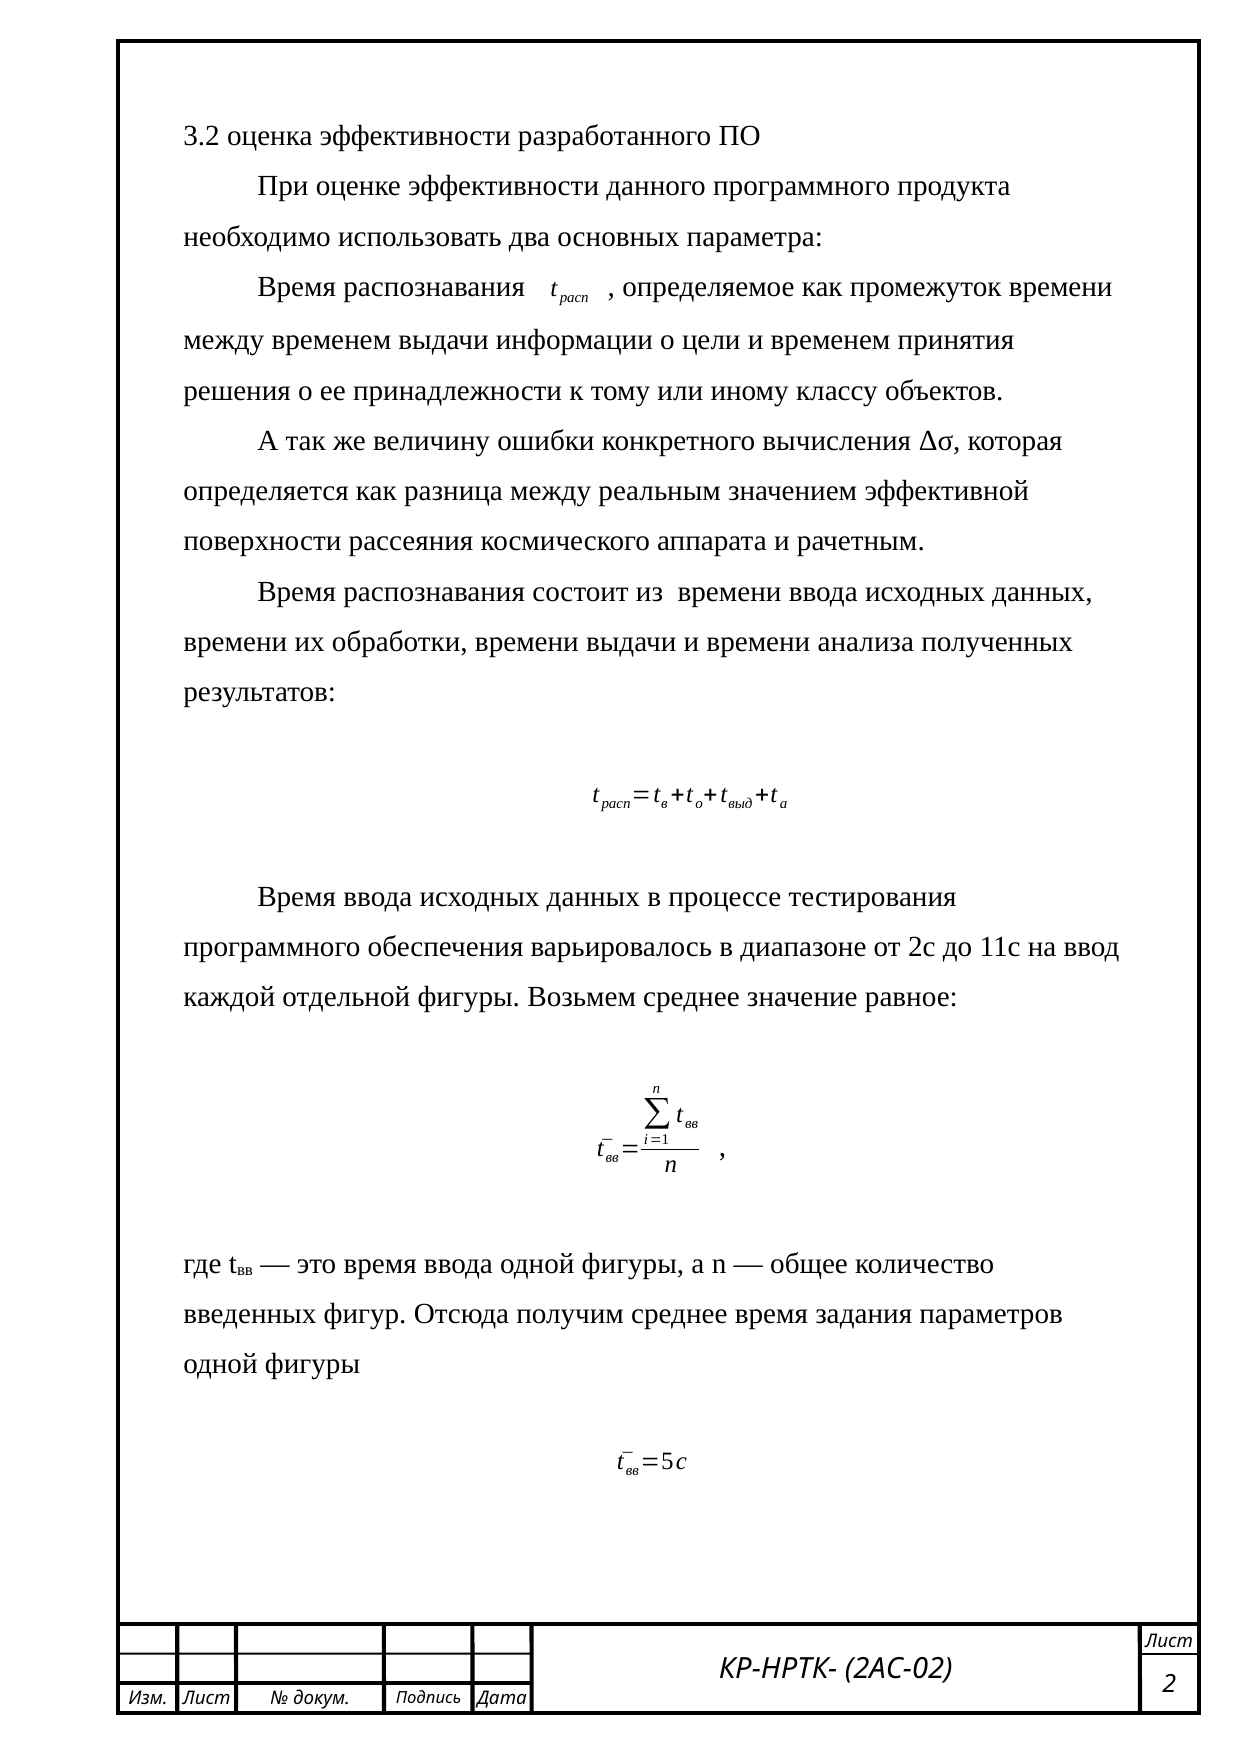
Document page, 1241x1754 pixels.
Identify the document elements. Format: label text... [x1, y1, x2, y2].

text Время распознавания , определяемое как промежуток времени между временем выдачи информации о цели и временем принятия решения о ее принадлежности к тому или иному классу объектов. [183, 269, 1122, 406]
text где tвв — это время ввода одной фигуры, а n — общее количество введенных фигур. Отсюда получим среднее время задания параметров одной фигуры [183, 1246, 1122, 1380]
text Время ввода исходных данных в процессе тестирования программного обеспечения варьировалось в диапазоне от 2с до 11с на ввод каждой отдельной фигуры. Возьмем среднее значение равное: [183, 879, 1122, 1013]
text При оценке эффективности данного программного продукта необходимо использовать два основных параметра: [183, 168, 1122, 252]
text , [183, 1080, 1122, 1179]
text 3.2 оценка эффективности разработанного ПО [183, 118, 1122, 152]
text Время распознавания состоит из времени ввода исходных данных, времени их обработки, времени выдачи и времени анализа полученных результатов: [183, 574, 1122, 708]
text А так же величину ошибки конкретного вычисления Δσ, которая определяется как разница между реальным значением эффективной поверхности рассеяния космического аппарата и рачетным. [183, 423, 1122, 557]
